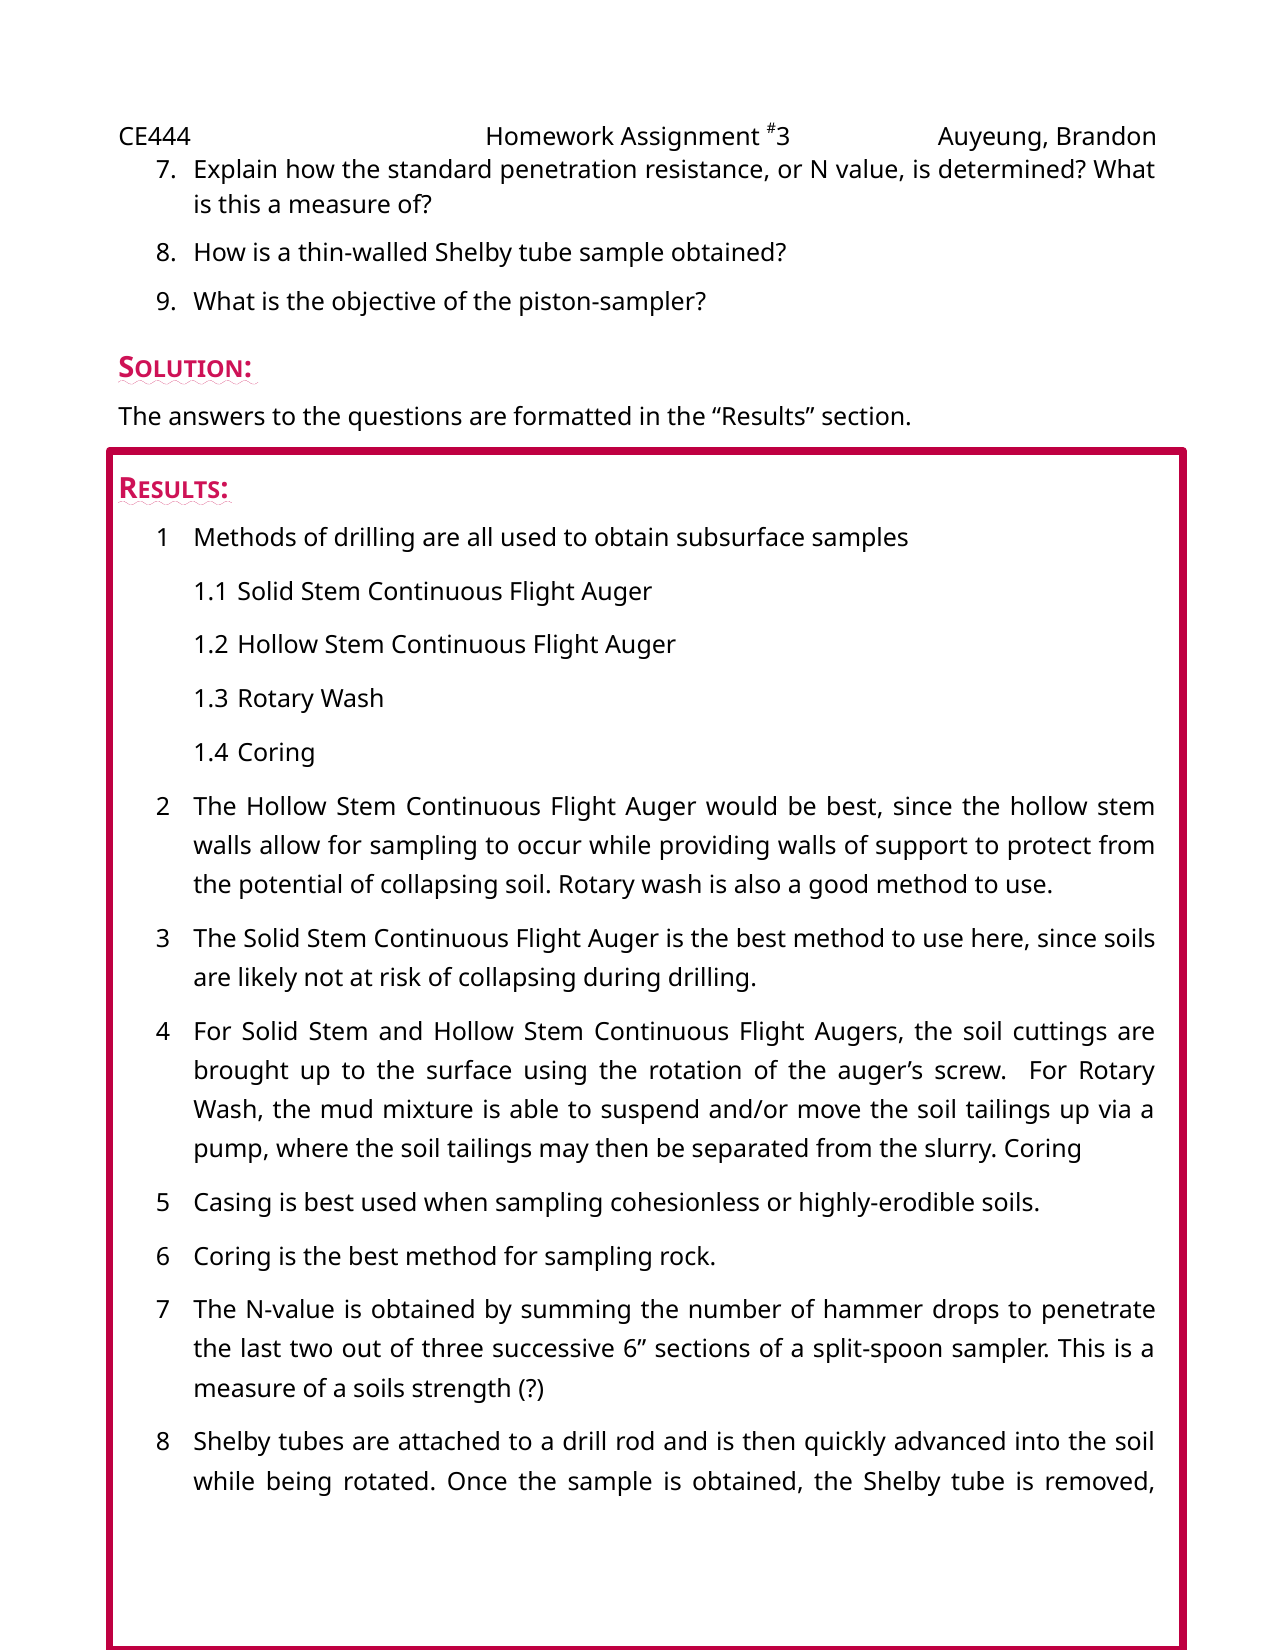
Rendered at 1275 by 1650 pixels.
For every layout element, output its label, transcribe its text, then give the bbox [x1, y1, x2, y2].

list Rotary Wash [193, 681, 1157, 715]
list Methods of drilling are all used to obtain subsurface samples [156, 519, 1157, 553]
list For Solid Stem and Hollow Stem Continuous Flight Augers, the soil cuttings are brought up to the surface using the rotation of the auger’s screw. For Rotary Wash, the mud mixture is able to suspend and/or move the soil tailings up via a pump, where the soil tailings may then be separated from the slurry. Coring [156, 1013, 1157, 1165]
list The Hollow Stem Continuous Flight Auger would be best, since the hollow stem walls allow for sampling to occur while providing walls of support to protect from the potential of collapsing soil. Rotary wash is also a good method to use. [156, 788, 1157, 901]
list Casing is best used when sampling cohesionless or highly-erodible soils. [156, 1184, 1157, 1218]
list Hollow Stem Continuous Flight Auger [193, 627, 1157, 661]
list The N-value is obtained by summing the number of hammer drops to penetrate the last two out of three successive 6” sections of a split-spoon sampler. This is a measure of a soils strength (?) [156, 1292, 1157, 1404]
subtitle Results: [118, 467, 1157, 507]
list Solid Stem Continuous Flight Auger [193, 573, 1157, 607]
list The Solid Stem Continuous Flight Auger is the best method to use here, since soils are likely not at risk of collapsing during drilling. [156, 920, 1157, 993]
list Coring [193, 734, 1157, 768]
list Explain how the standard penetration resistance, or N value, is determined? What is this a measure of? [156, 152, 1157, 220]
text The answers to the questions are formatted in the “Results” section. [118, 399, 1157, 433]
subtitle Solution: [118, 347, 1157, 386]
list Shelby tubes are attached to a drill rod and is then quickly advanced into the soil while being rotated. Once the sample is obtained, the Shelby tube is removed, [156, 1424, 1157, 1497]
list Coring is the best method for sampling rock. [156, 1238, 1157, 1272]
list What is the objective of the piston-sampler? [156, 283, 1157, 318]
list How is a thin-walled Shelby tube sample obtained? [156, 235, 1157, 269]
